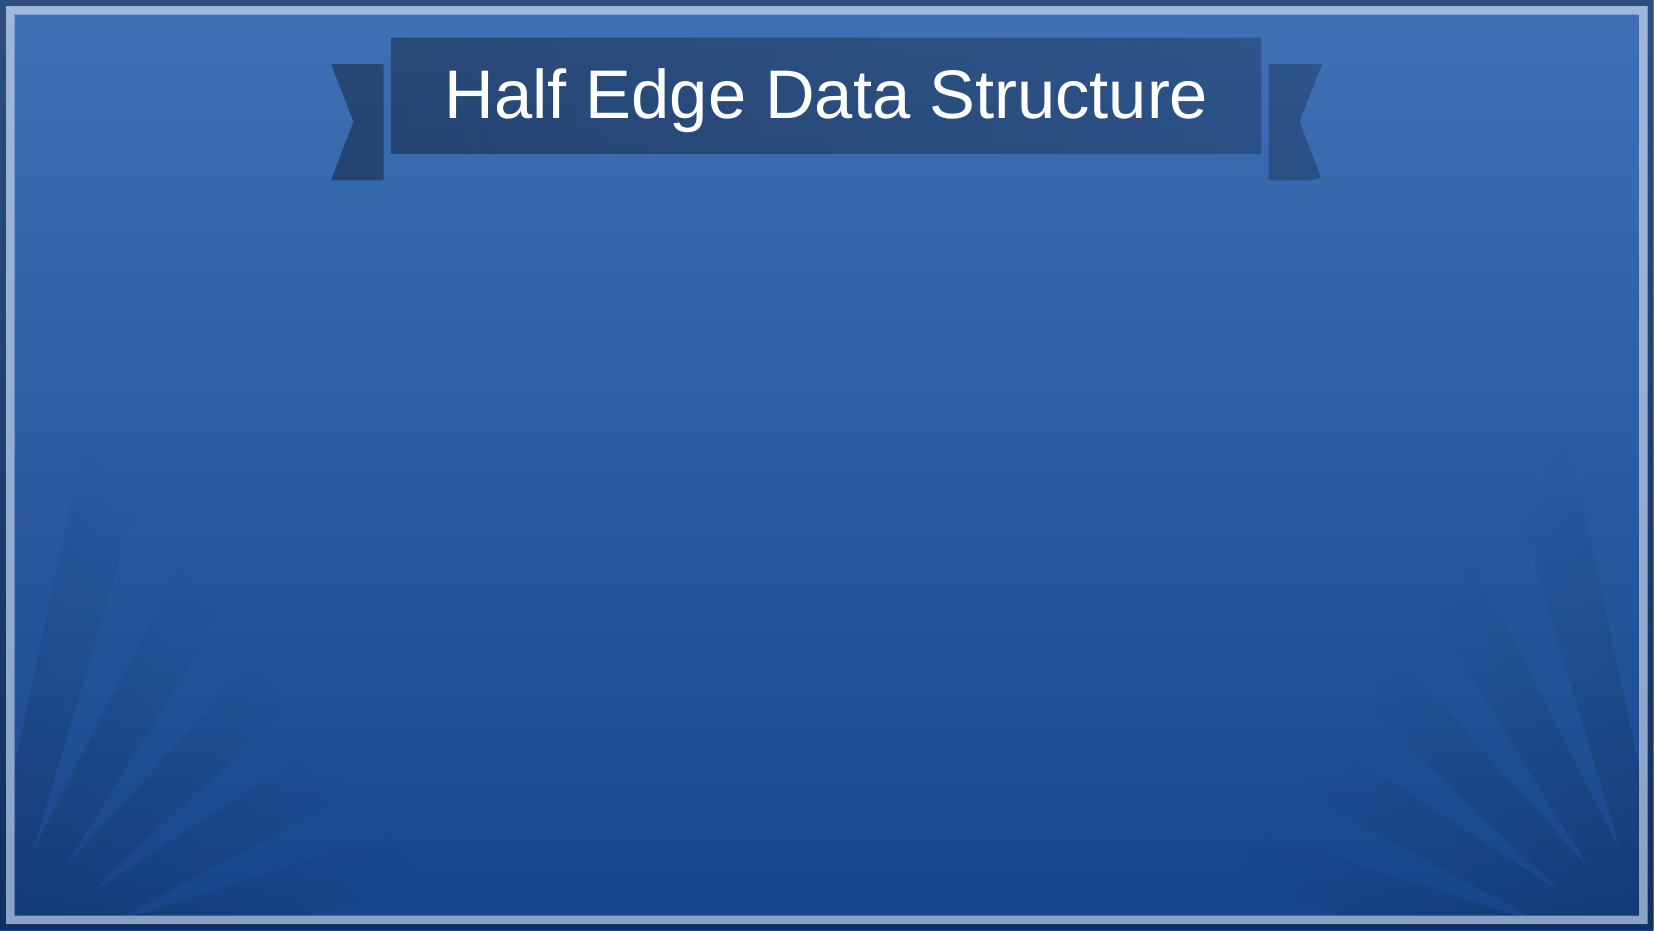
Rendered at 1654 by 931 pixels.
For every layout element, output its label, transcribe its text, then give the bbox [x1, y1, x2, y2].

title Half Edge Data Structure [389, 35, 1264, 154]
